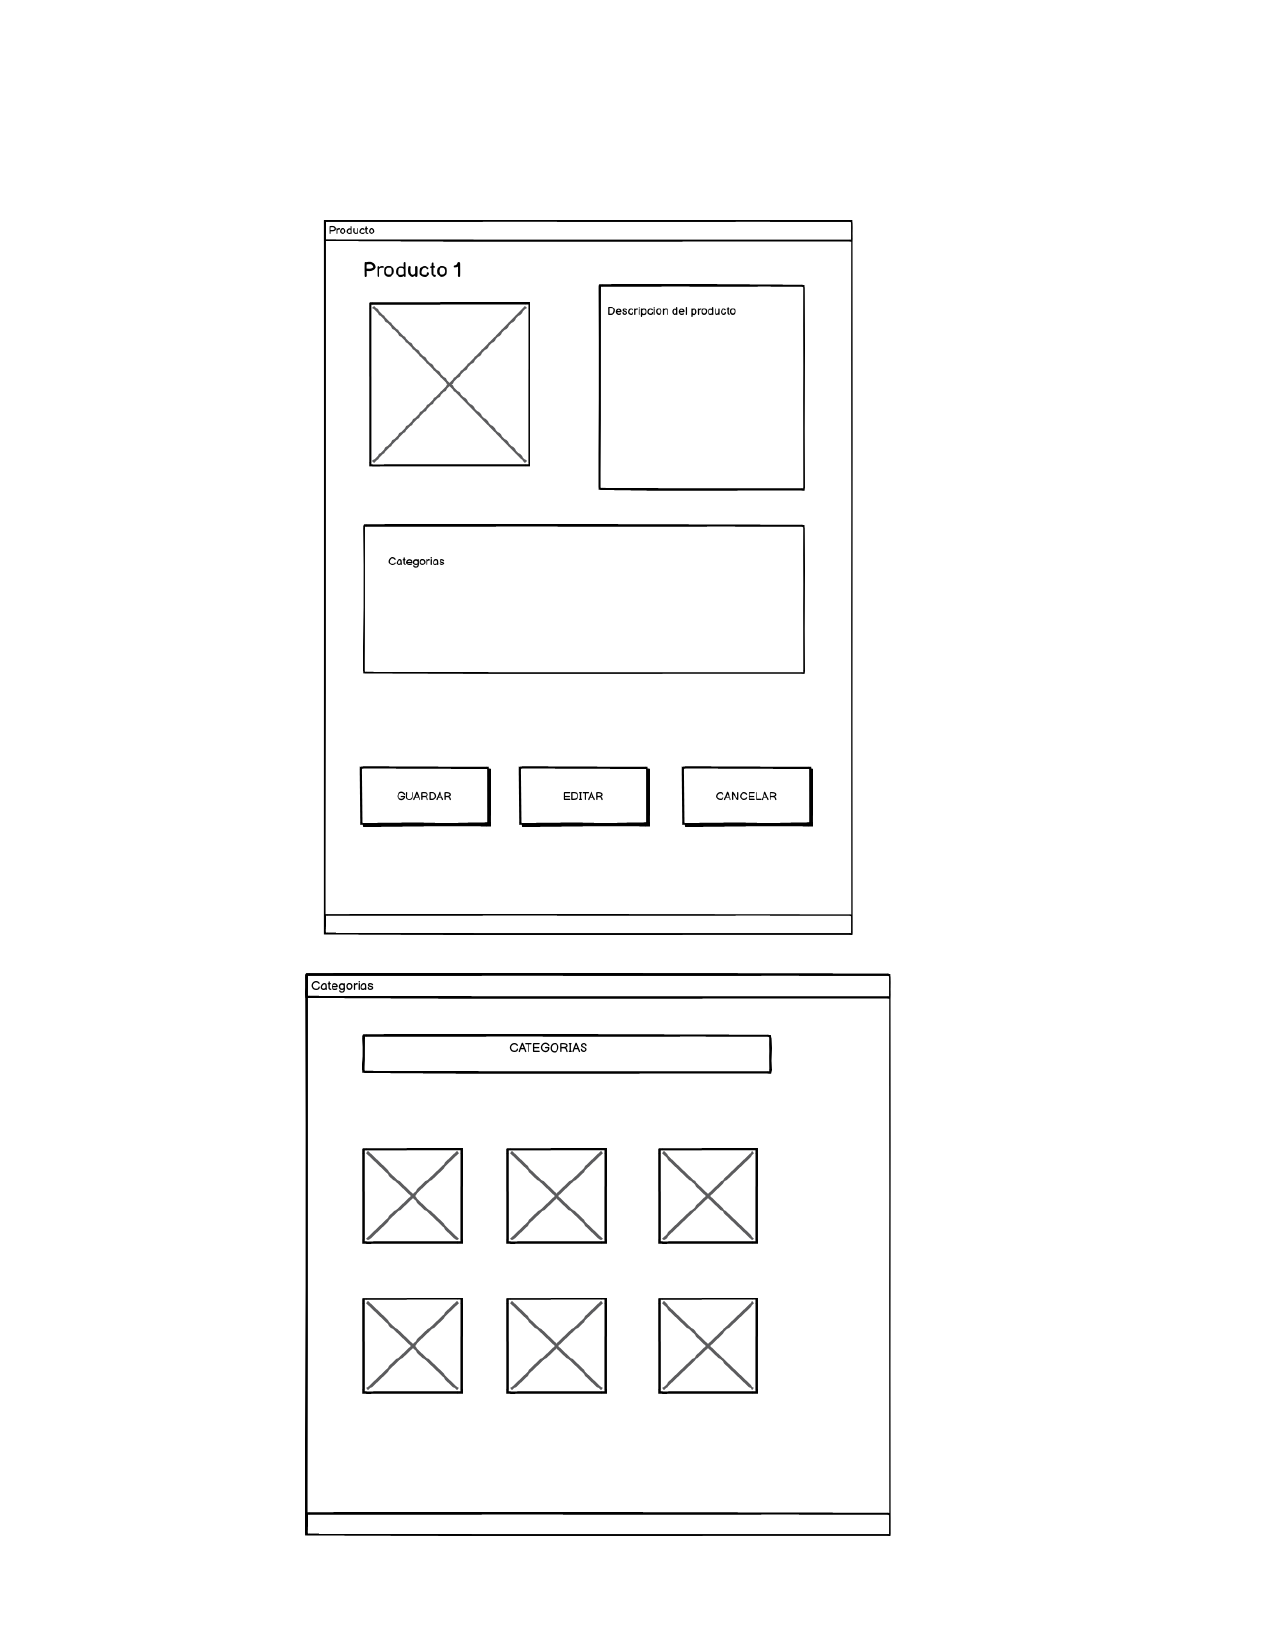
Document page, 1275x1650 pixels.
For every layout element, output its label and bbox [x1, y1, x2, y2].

picture [323, 220, 853, 935]
picture [305, 973, 891, 1536]
